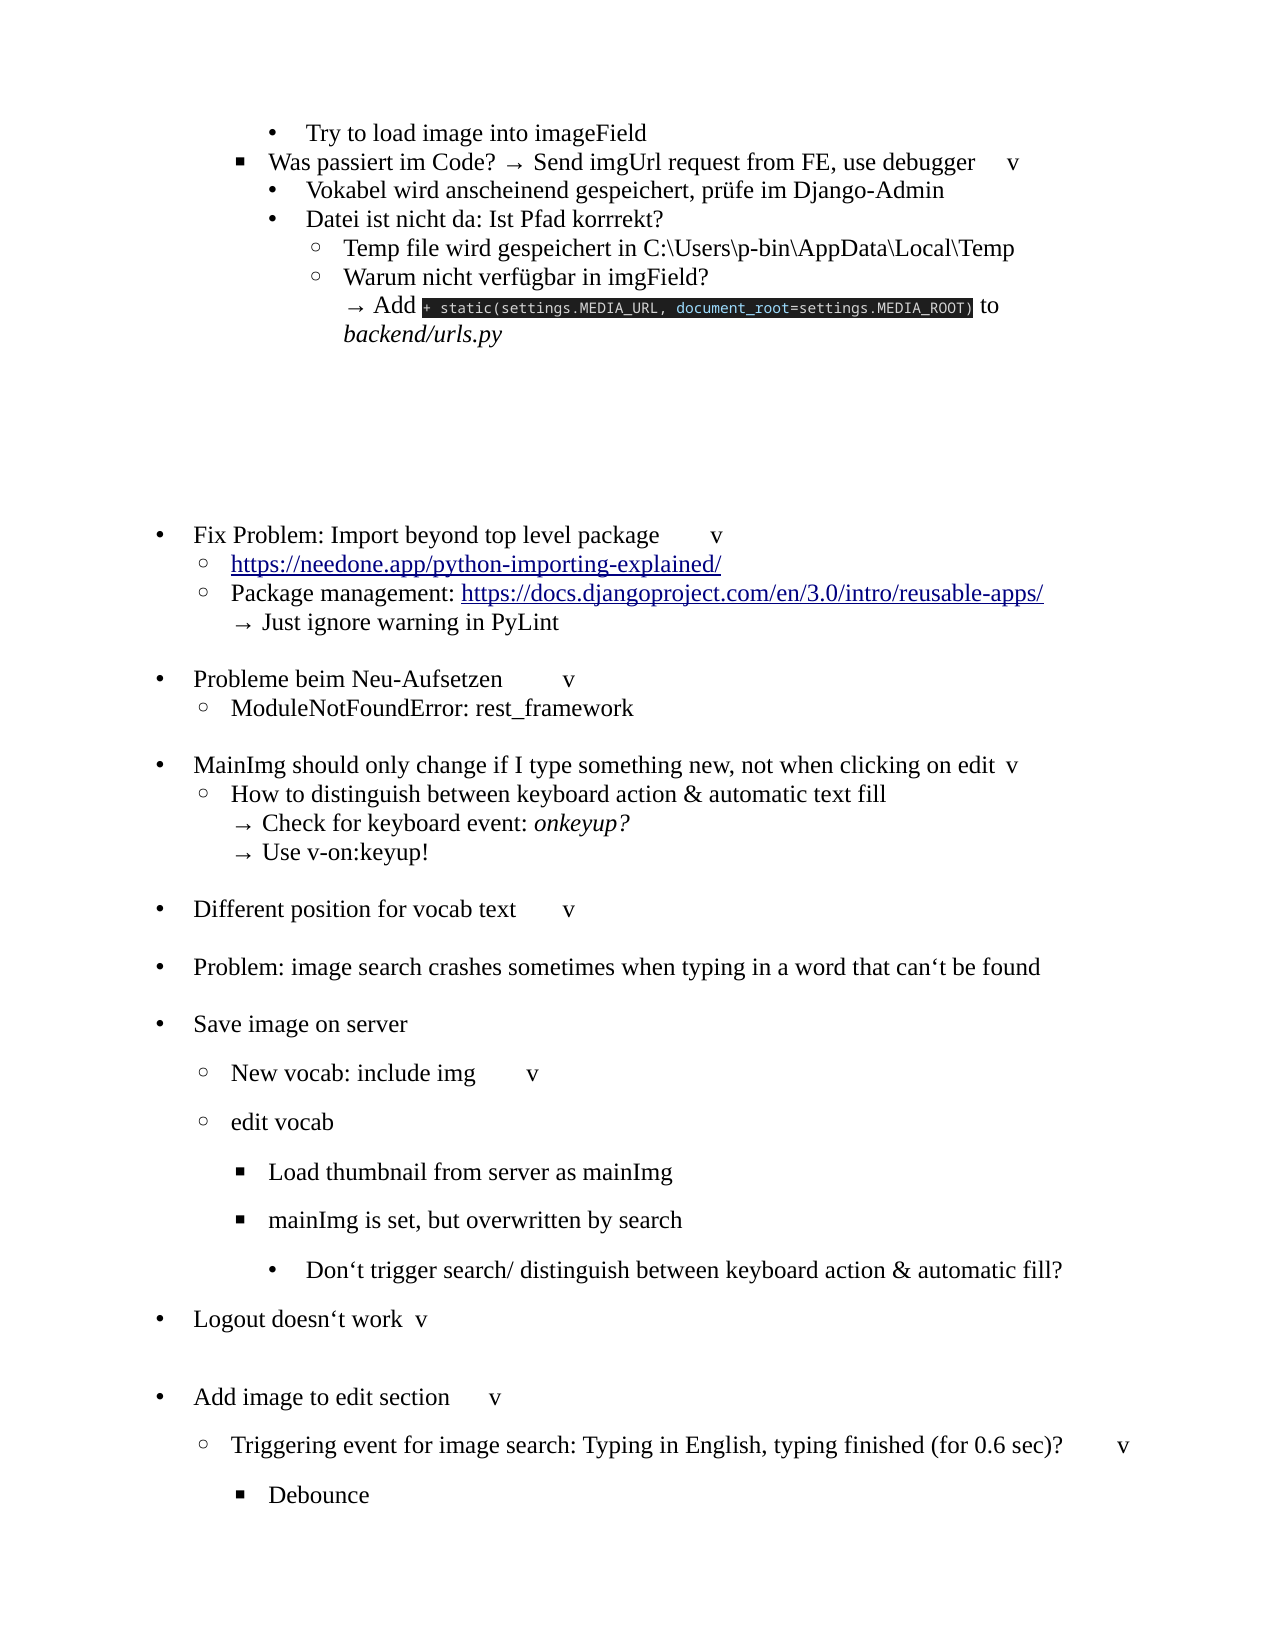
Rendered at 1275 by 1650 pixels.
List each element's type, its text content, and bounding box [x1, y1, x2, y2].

list ModuleNotFoundError: rest_framework [193, 693, 1157, 722]
list edit vocab [193, 1107, 1157, 1136]
list Vokabel wird anscheinend gespeichert, prüfe im Django-Admin [268, 176, 1157, 204]
list Temp file wird gespeichert in C:\Users\p-bin\AppData\Local\Temp [306, 233, 1157, 262]
list Save image on server [156, 1009, 1157, 1038]
list Load thumbnail from server as mainImg [231, 1157, 1157, 1185]
list Fix Problem: Import beyond top level package v [156, 521, 1157, 549]
list Try to load image into imageField [268, 118, 1157, 147]
list Datei ist nicht da: Ist Pfad korrrekt? [268, 204, 1157, 233]
list Warum nicht verfügbar in imgField? → Add + static(settings.MEDIA_URL, document_root=settings.MEDIA_ROOT) to backend/urls.py [306, 262, 1157, 348]
list Problem: image search crashes sometimes when typing in a word that can‘t be found [156, 952, 1157, 981]
list Add image to edit section v [156, 1382, 1157, 1410]
list https://needone.app/python-importing-explained/ [193, 549, 1157, 578]
list Package management: https://docs.djangoproject.com/en/3.0/intro/reusable-apps/ → Just ignore warning in PyLint [193, 578, 1157, 636]
list MainImg should only change if I type something new, not when clicking on edit v [156, 751, 1157, 779]
list mainImg is set, but overwritten by search [231, 1206, 1157, 1234]
list Triggering event for image search: Typing in English, typing finished (for 0.6 sec)? v [193, 1431, 1157, 1459]
list Was passiert im Code? → Send imgUrl request from FE, use debugger v [231, 147, 1157, 176]
list How to distinguish between keyboard action & automatic text fill → Check for keyboard event: onkeyup? → Use v-on:keyup! [193, 779, 1157, 866]
list Probleme beim Neu-Aufsetzen v [156, 664, 1157, 693]
list Different position for vocab text v [156, 894, 1157, 923]
list Don‘t trigger search/ distinguish between keyboard action & automatic fill? [268, 1255, 1157, 1283]
list Logout doesn‘t work v [156, 1304, 1157, 1332]
list New vocab: include img v [193, 1058, 1157, 1087]
list Debounce [231, 1480, 1157, 1508]
